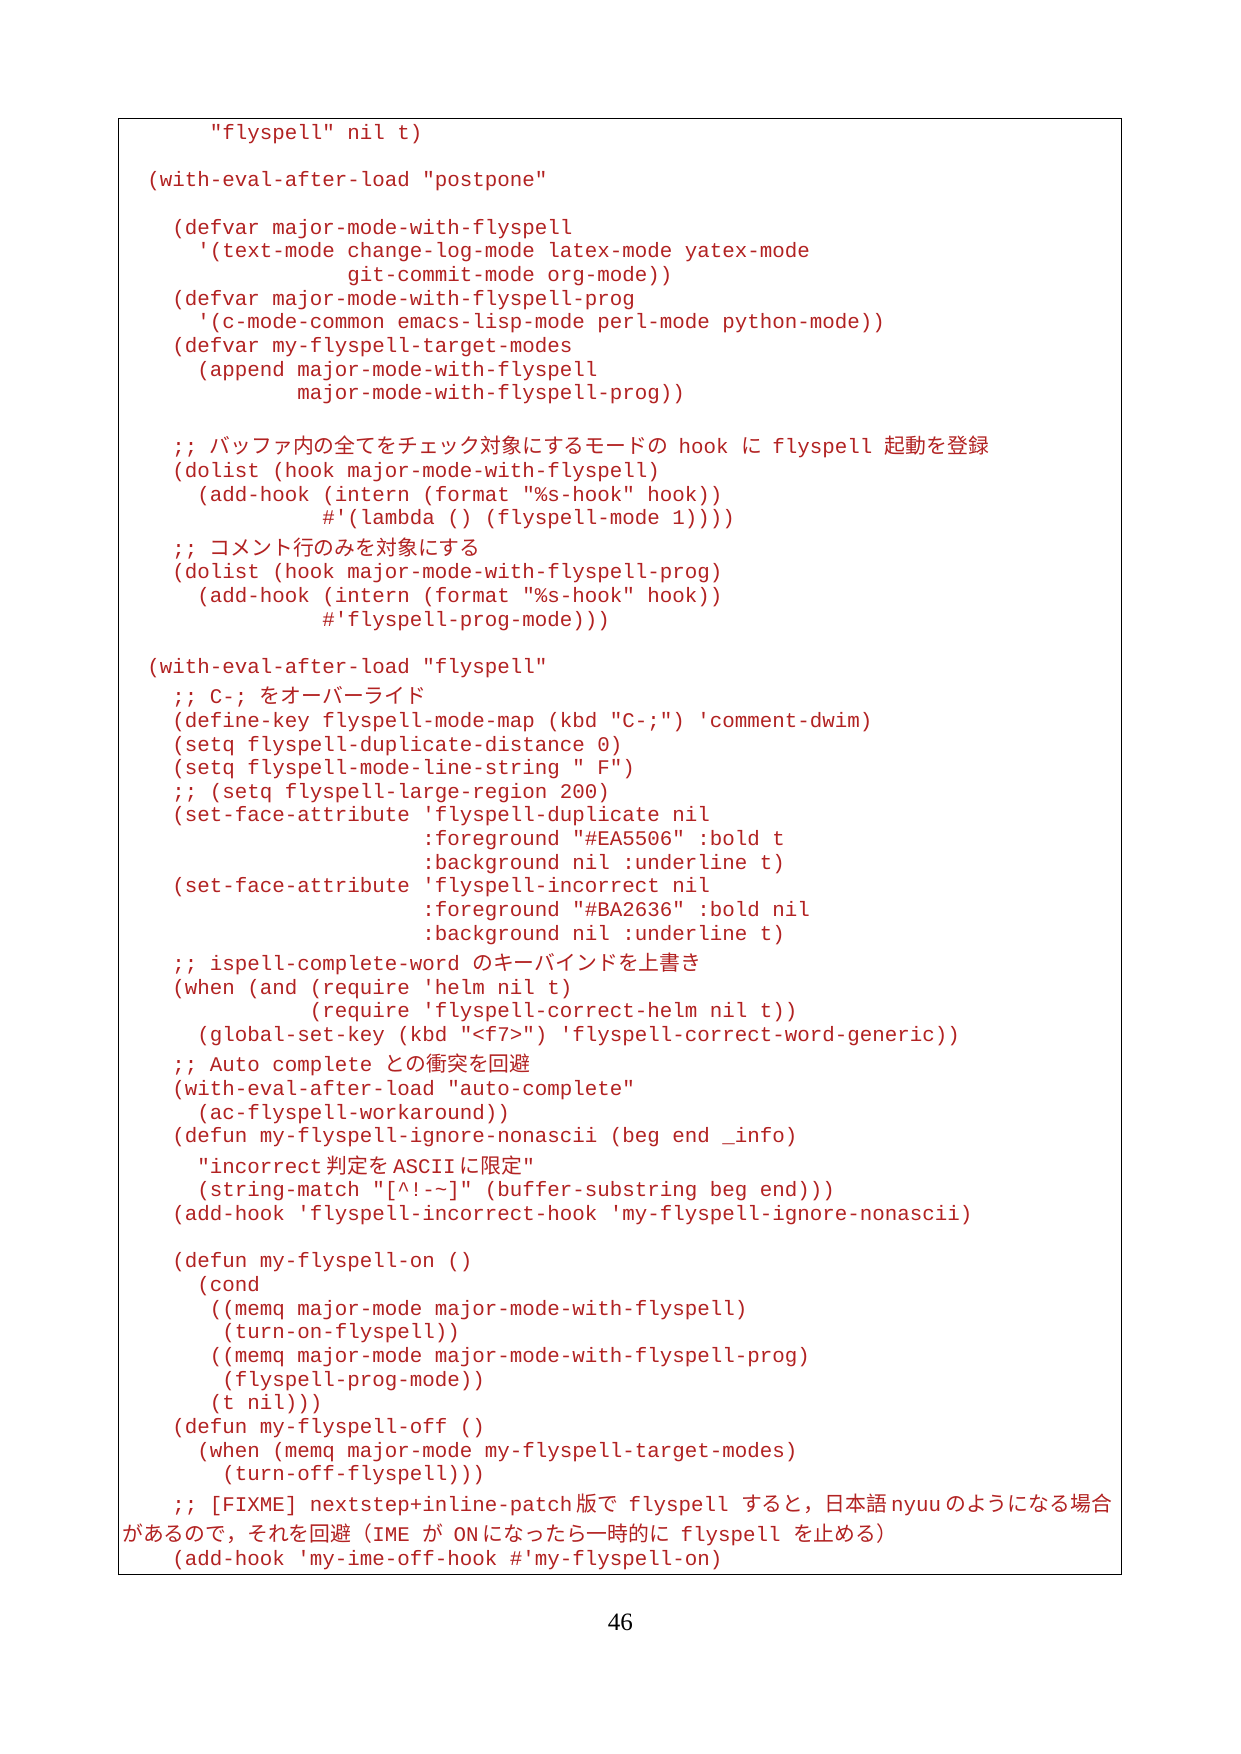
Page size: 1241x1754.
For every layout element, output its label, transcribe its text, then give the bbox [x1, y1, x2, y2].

text (global-set-key (kbd "<f7>") 'flyspell-correct-word-generic)) [119, 1020, 1121, 1044]
text '(c-mode-common emacs-lisp-mode perl-mode python-mode)) [119, 307, 1121, 331]
text ((memq major-mode major-mode-with-flyspell) [119, 1294, 1121, 1317]
text (flyspell-prog-mode)) [119, 1365, 1121, 1388]
text :background nil :underline t) [119, 848, 1121, 871]
text (set-face-attribute 'flyspell-duplicate nil [119, 801, 1121, 824]
text (dolist (hook major-mode-with-flyspell-prog) [119, 557, 1121, 581]
text ;; コメント行のみを対象にする [119, 527, 1121, 557]
text (turn-off-flyspell))) [119, 1459, 1121, 1483]
text ;; バッファ内の全てをチェック対象にするモードの hook に flyspell 起動を登録 [119, 426, 1121, 456]
text (set-face-attribute 'flyspell-incorrect nil [119, 871, 1121, 895]
text (with-eval-after-load "postpone" [119, 165, 1121, 189]
text (defun my-flyspell-off () [119, 1412, 1121, 1436]
text (dolist (hook major-mode-with-flyspell) [119, 456, 1121, 479]
text ((memq major-mode major-mode-with-flyspell-prog) [119, 1341, 1121, 1365]
text (string-match "[^!-~]" (buffer-substring beg end))) [119, 1176, 1121, 1199]
text (ac-flyspell-workaround)) [119, 1098, 1121, 1121]
text (defvar major-mode-with-flyspell-prog [119, 284, 1121, 307]
text major-mode-with-flyspell-prog)) [119, 378, 1121, 402]
text #'(lambda () (flyspell-mode 1)))) [119, 503, 1121, 527]
text (with-eval-after-load "auto-complete" [119, 1074, 1121, 1098]
text (cond [119, 1270, 1121, 1294]
text (when (memq major-mode my-flyspell-target-modes) [119, 1436, 1121, 1459]
text (setq flyspell-duplicate-distance 0) [119, 729, 1121, 753]
text (defun my-flyspell-ignore-nonascii (beg end _info) [119, 1121, 1121, 1145]
text (add-hook (intern (format "%s-hook" hook)) [119, 479, 1121, 503]
text (add-hook 'my-ime-off-hook #'my-flyspell-on) [119, 1544, 1121, 1574]
text '(text-mode change-log-mode latex-mode yatex-mode [119, 236, 1121, 260]
text :foreground "#BA2636" :bold nil [119, 895, 1121, 919]
text (define-key flyspell-mode-map (kbd "C-;") 'comment-dwim) [119, 706, 1121, 729]
text ;; [FIXME] nextstep+inline-patch版で flyspell すると，日本語nyuuのようになる場合があるので，それを回避（IME が ONになったら一時的に flyspell を止める） [119, 1483, 1121, 1544]
text ;; ispell-complete-word のキーバインドを上書き [119, 942, 1121, 973]
text (defun my-flyspell-on () [119, 1246, 1121, 1270]
text (defvar major-mode-with-flyspell [119, 213, 1121, 236]
text git-commit-mode org-mode)) [119, 260, 1121, 284]
text (defvar my-flyspell-target-modes [119, 331, 1121, 354]
text (with-eval-after-load "flyspell" [119, 652, 1121, 676]
text (setq flyspell-mode-line-string " F") [119, 753, 1121, 777]
text ;; C-; をオーバーライド [119, 676, 1121, 706]
text (when (and (require 'helm nil t) [119, 973, 1121, 996]
text (turn-on-flyspell)) [119, 1317, 1121, 1341]
text (t nil))) [119, 1388, 1121, 1412]
text #'flyspell-prog-mode))) [119, 604, 1121, 628]
text "flyspell" nil t) [119, 119, 1121, 142]
text (add-hook 'flyspell-incorrect-hook 'my-flyspell-ignore-nonascii) [119, 1199, 1121, 1223]
text "incorrect判定をASCIIに限定" [119, 1145, 1121, 1176]
text ;; (setq flyspell-large-region 200) [119, 777, 1121, 801]
text ;; Auto complete との衝突を回避 [119, 1044, 1121, 1074]
text (add-hook (intern (format "%s-hook" hook)) [119, 581, 1121, 604]
text (require 'flyspell-correct-helm nil t)) [119, 996, 1121, 1020]
text :background nil :underline t) [119, 919, 1121, 942]
text (append major-mode-with-flyspell [119, 354, 1121, 378]
text :foreground "#EA5506" :bold t [119, 824, 1121, 848]
